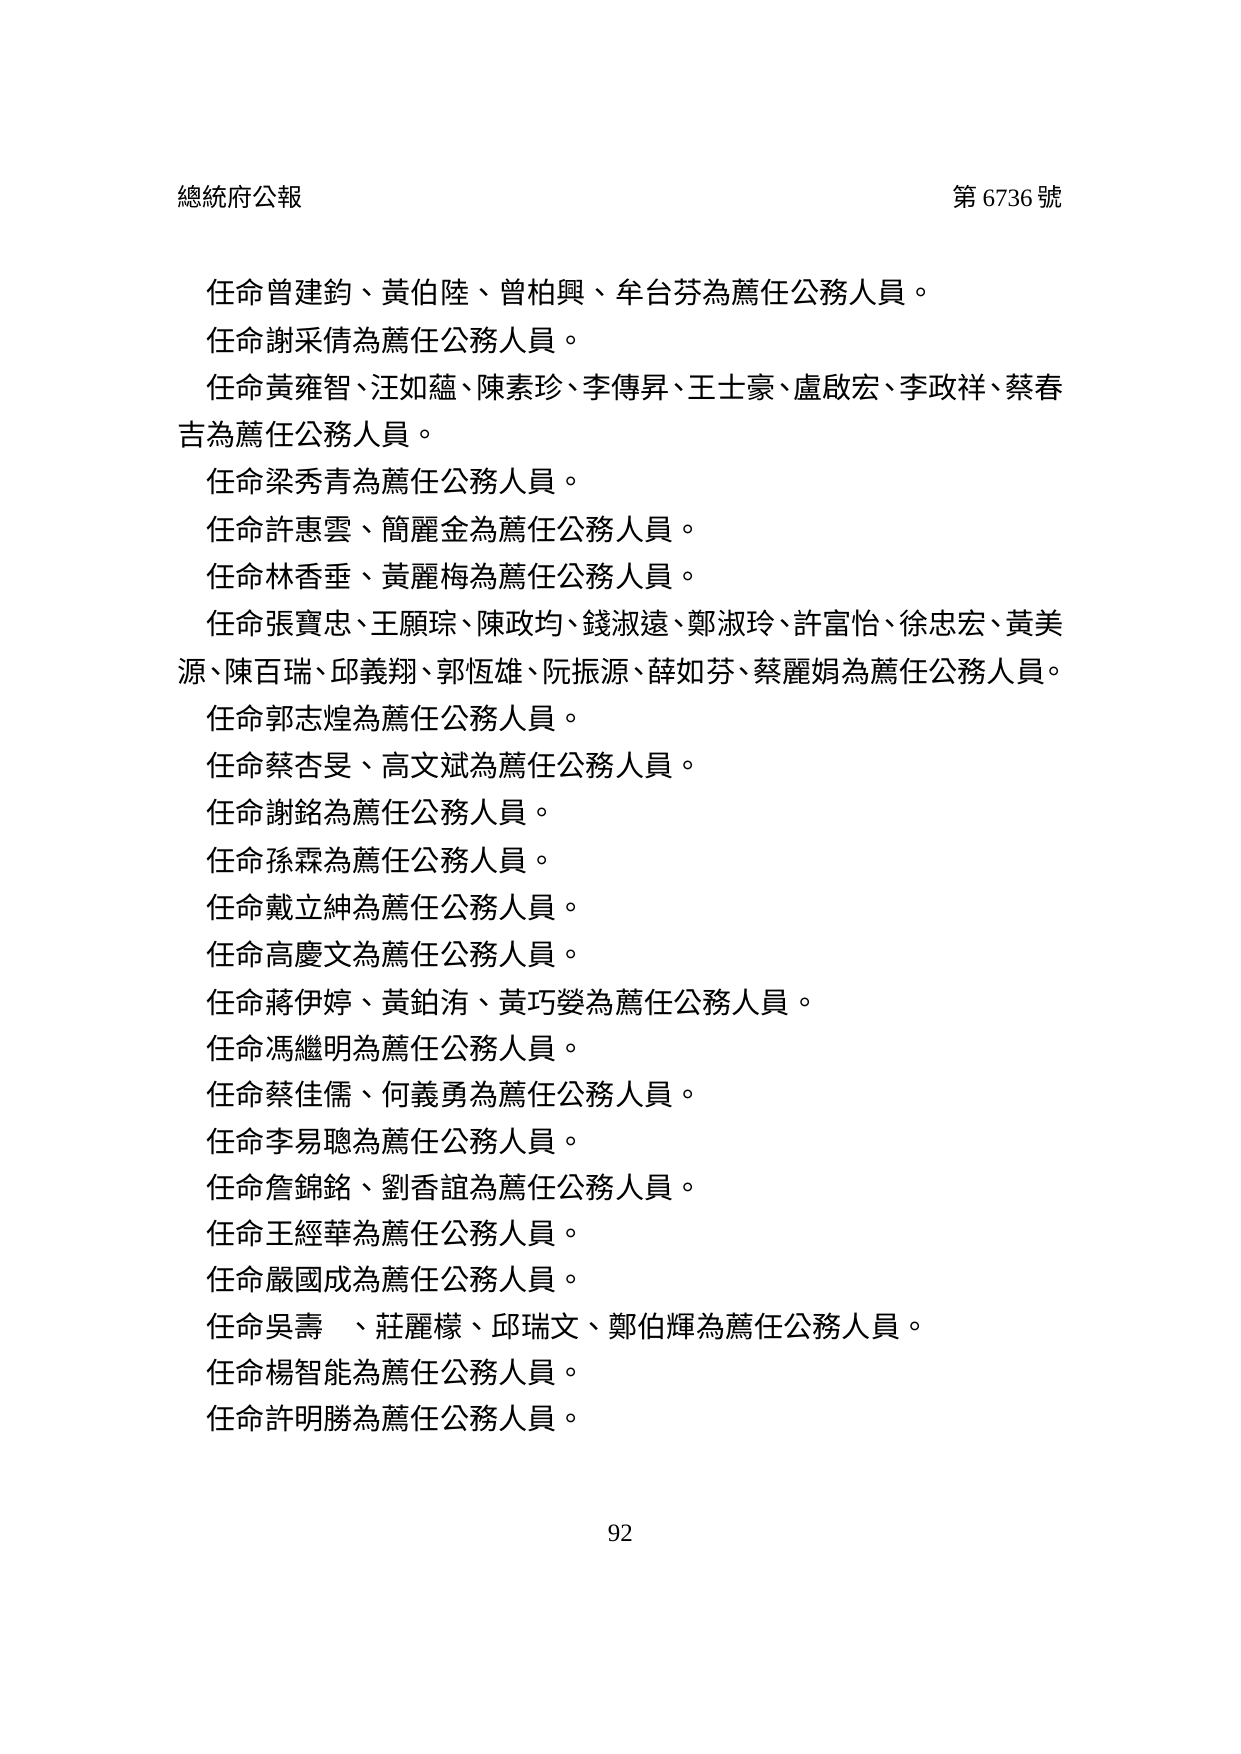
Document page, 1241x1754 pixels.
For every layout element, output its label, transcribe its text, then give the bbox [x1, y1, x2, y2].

text 任命林香垂、黃麗梅為薦任公務人員。 [177, 549, 1063, 597]
text 任命謝采倩為薦任公務人員。 [177, 313, 1063, 360]
text 任命王經華為薦任公務人員。 [177, 1207, 1063, 1254]
text 任命吳壽、莊麗檬、邱瑞文、鄭伯輝為薦任公務人員。 [177, 1300, 1063, 1346]
text 任命郭志煌為薦任公務人員。 [177, 691, 1063, 739]
text 任命孫霖為薦任公務人員。 [177, 833, 1063, 881]
text 任命詹錦銘、劉香誼為薦任公務人員。 [177, 1161, 1063, 1207]
text 任命蔡杏旻、高文斌為薦任公務人員。 [177, 739, 1063, 786]
text 任命謝銘為薦任公務人員。 [177, 786, 1063, 833]
text 任命梁秀青為薦任公務人員。 [177, 455, 1063, 502]
text 任命馮繼明為薦任公務人員。 [177, 1022, 1063, 1069]
text 任命高慶文為薦任公務人員。 [177, 928, 1063, 975]
text 任命蔣伊婷、黃鉑洧、黃巧嫈為薦任公務人員。 [177, 975, 1063, 1022]
text 任命李易聰為薦任公務人員。 [177, 1115, 1063, 1161]
text 任命蔡佳儒、何義勇為薦任公務人員。 [177, 1069, 1063, 1115]
text 任命黃雍智、汪如蘊、陳素珍、李傳昇、王士豪、盧啟宏、李政祥、蔡春吉為薦任公務人員。 [177, 360, 1063, 455]
text 任命楊智能為薦任公務人員。 [177, 1346, 1063, 1392]
text 任命戴立紳為薦任公務人員。 [177, 881, 1063, 928]
text 任命許明勝為薦任公務人員。 [177, 1392, 1063, 1439]
text 任命許惠雲、簡麗金為薦任公務人員。 [177, 502, 1063, 549]
text 任命張寶忠、王願琮、陳政均、錢淑遠、鄭淑玲、許富怡、徐忠宏、黃美源、陳百瑞、邱義翔、郭恆雄、阮振源、薛如芬、蔡麗娟為薦任公務人員。 [177, 597, 1063, 691]
text 任命嚴國成為薦任公務人員。 [177, 1254, 1063, 1300]
text 任命曾建鈞、黃伯陸、曾柏興、牟台芬為薦任公務人員。 [177, 266, 1063, 313]
